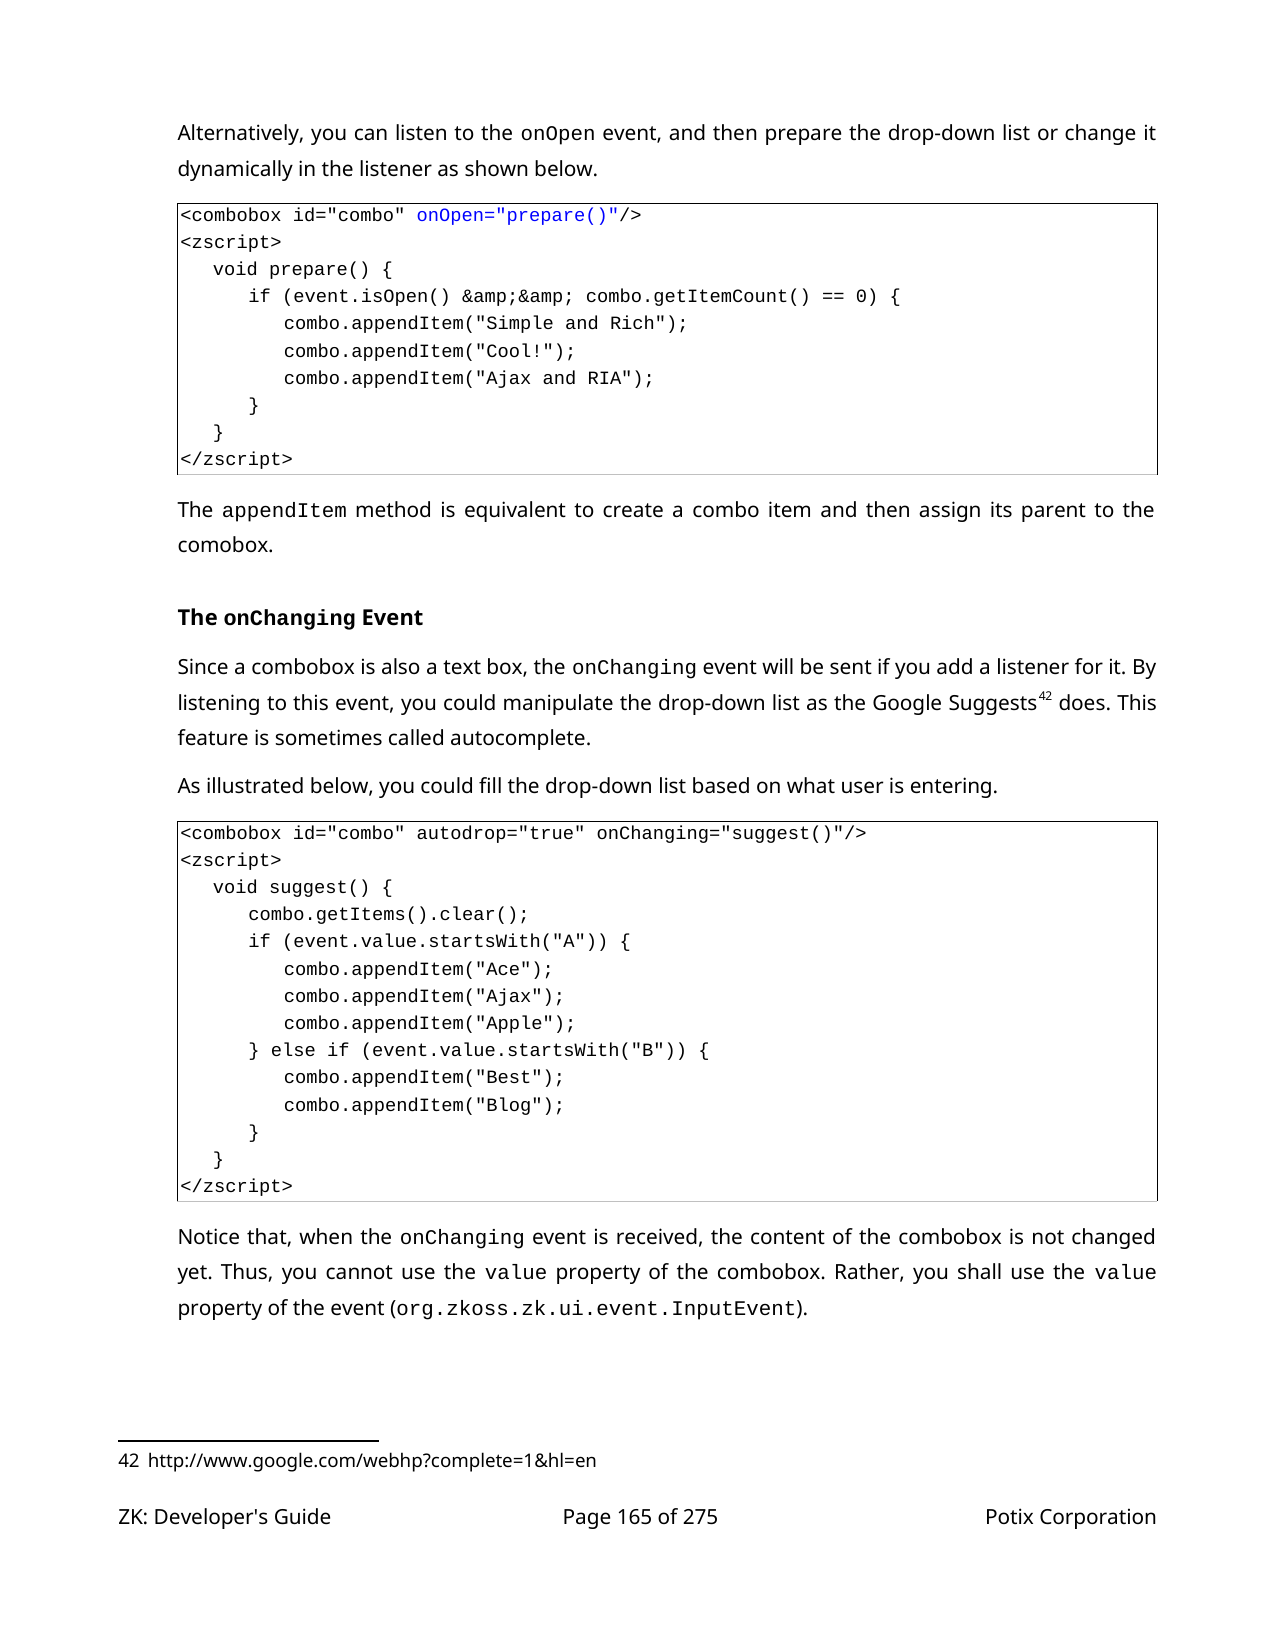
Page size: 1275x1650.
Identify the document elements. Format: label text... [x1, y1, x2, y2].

text <combobox id="combo" autodrop="true" onChanging="suggest()"/> [178, 822, 1157, 845]
subtitle The onChanging Event [177, 601, 1157, 631]
text combo.appendItem("Blog"); [178, 1092, 1157, 1117]
text void prepare() { [178, 257, 1157, 281]
text combo.appendItem("Ace"); [178, 956, 1157, 981]
text combo.appendItem("Best"); [178, 1065, 1157, 1089]
text </zscript> [178, 447, 1157, 474]
text The appendItem method is equivalent to create a combo item and then assign its parent to the comobox. [177, 495, 1157, 559]
text <zscript> [178, 230, 1157, 254]
text combo.getItems().clear(); [178, 902, 1157, 926]
text combo.appendItem("Ajax and RIA"); [178, 366, 1157, 390]
text } [178, 1147, 1157, 1171]
text combo.appendItem("Simple and Rich"); [178, 311, 1157, 336]
text <zscript> [178, 848, 1157, 872]
text if (event.isOpen() &amp;&amp; combo.getItemCount() == 0) { [178, 284, 1157, 308]
text Alternatively, you can listen to the onOpen event, and then prepare the drop-down list or change it dynamically in the listener as shown below. [177, 118, 1157, 182]
text <combobox id="combo" onOpen="prepare()"/> [178, 204, 1157, 227]
text if (event.value.startsWith("A")) { [178, 929, 1157, 953]
text combo.appendItem("Apple"); [178, 1011, 1157, 1035]
text </zscript> [178, 1174, 1157, 1201]
text As illustrated below, you could fill the drop-down list based on what user is entering. [177, 772, 1157, 800]
text Notice that, when the onChanging event is received, the content of the combobox is not changed yet. Thus, you cannot use the value property of the combobox. Rather, you shall use the value property of the event (org.zkoss.zk.ui.event.InputEvent). [177, 1222, 1157, 1321]
text http://www.google.com/webhp?complete=1&hl=en [118, 1447, 1157, 1473]
text } [178, 420, 1157, 444]
text } [178, 1119, 1157, 1144]
text } else if (event.value.startsWith("B")) { [178, 1038, 1157, 1062]
text Since a combobox is also a text box, the onChanging event will be sent if you add a listener for it. By listening to this event, you could manipulate the drop-down list as the Google Suggests does. This feature is sometimes called autocomplete. [177, 652, 1157, 751]
text void suggest() { [178, 875, 1157, 899]
text combo.appendItem("Ajax"); [178, 984, 1157, 1008]
text } [178, 393, 1157, 417]
text combo.appendItem("Cool!"); [178, 338, 1157, 363]
